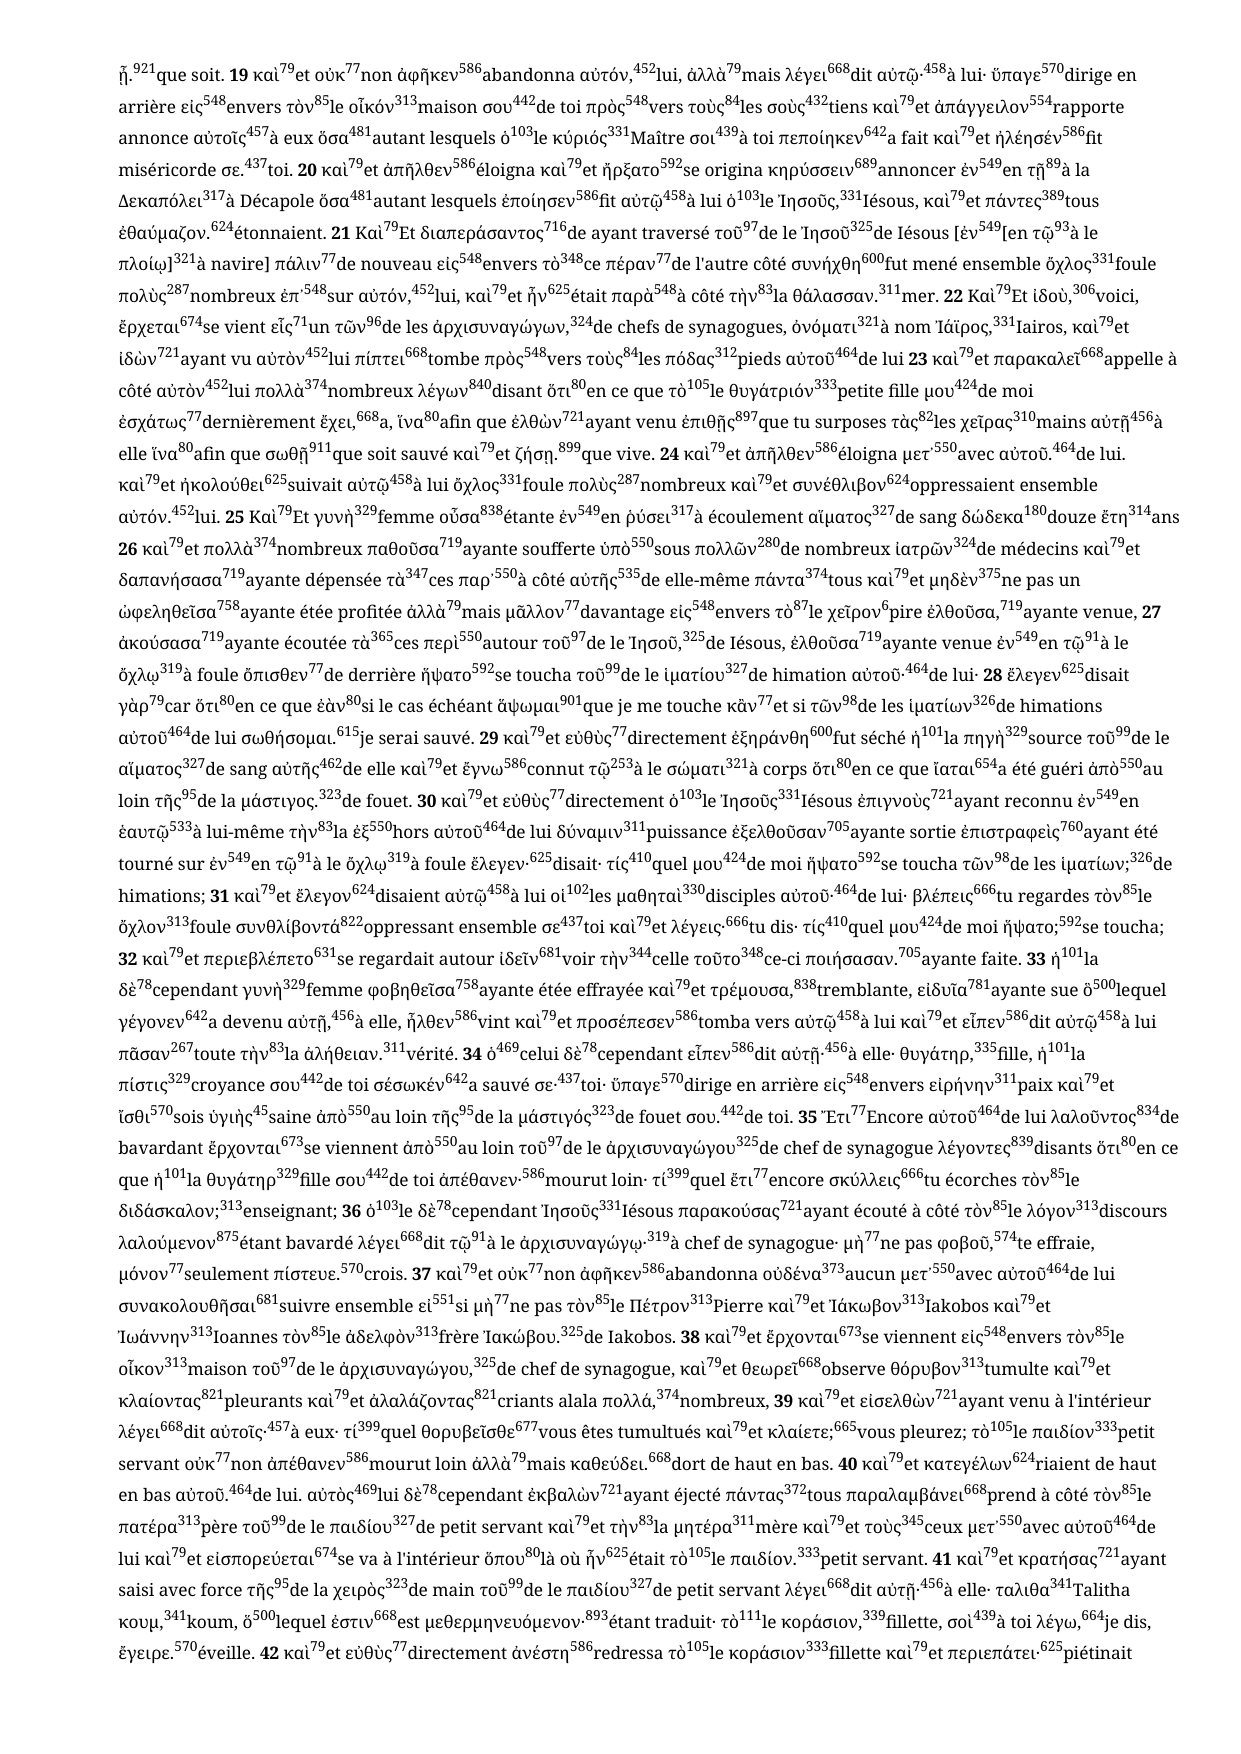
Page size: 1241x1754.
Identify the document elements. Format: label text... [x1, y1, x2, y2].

text 1 Καὶ79Et ἦλθον585vinrent εἰς548envers τὸ348ce πέραν77de l'autre côté τῆς95de la θαλάσσης323de mer εἰς548envers τὴν83la χώραν311région τῶν96de les Γερασηνῶν.64de Géraséniens. 2 καὶ79et ἐξελθόντος716de ayant sorti αὐτοῦ464de lui ἐκ550hors τοῦ99de le πλοίου327de navire εὐθὺς77directement ὑπήντησεν586vint à la rencontre αὐτῷ458à lui ἐκ550hors τῶν98de les μνημείων326de mémoriaux ἄνθρωπος331être humain ἐν549en πνεύματι321à souffle ἀκαθάρτῳ,12à impur, 3 ὃς498lequel τὴν243la κατοίκησιν311établissement d'habitat εἶχεν625avait ἐν549en τοῖς92à les μνήμασιν,320à monuments, καὶ79et οὐδὲ77non cependant ἁλύσει317à chaîne οὐκέτι77non plus οὐδεὶς390aucun ἐδύνατο631se pouvait αὐτὸν452lui δῆσαι681lier 4 διὰ548par le fait de τὸ348ce αὐτὸν452lui πολλάκις77souvent πέδαις316à entraves καὶ79et ἁλύσεσιν316à chaînes δεδέσθαι688avoir été lié καὶ79et διεσπάσθαι688avoir été tiré à travers ὑπ᾽550sous αὐτοῦ464de lui τὰς82les ἁλύσεις310chaînes καὶ79et τὰς82les πέδας310entraves συντετρῖφθαι,688avoir été broyé ensemble, καὶ79et οὐδεὶς390aucun ἴσχυεν625avait la ténacité αὐτὸν452lui δαμάσαι·681dompter· 5 καὶ79et διὰ550par παντὸς384de tout νυκτὸς323de nuit καὶ79et ἡμέρας323de journée ἐν549en τοῖς92à les μνήμασιν320à monuments καὶ79et ἐν549en τοῖς92à les ὄρεσιν320à montagnes ἦν625était κράζων840croassant καὶ79et κατακόπτων840coupant de haut en bas ἑαυτὸν528lui-même λίθοις.318à pierres. 6 Καὶ79Et ἰδὼν721ayant vu τὸν85le Ἰησοῦν313Iésous ἀπὸ547au loin μακρόθεν77à distance ἔδραμεν586courut καὶ79et προσεκύνησεν586prosterna vers αὐτῷ458à lui 7 καὶ79et κράξας721ayant croassé φωνῇ317à voix μεγάλῃ8à grande λέγει·668dit· τί412quel ἐμοὶ420à moi καὶ79et σοί,439à toi, Ἰησοῦ337Iésous υἱὲ337fils τοῦ97de le θεοῦ325de Dieu τοῦ97de le ὑψίστου;65de très haut; ὁρκίζω664je fais sermenter σε437toi τὸν85le θεόν,313Dieu, μή77ne pas με417moi βασανίσῃς.897que tu tortures. 8 ἔλεγεν625disait γὰρ79car αὐτῷ·458à lui· ἔξελθε554sors τὸ111le πνεῦμα339souffle τὸ111le ἀκάθαρτον28impur ἐκ550hors τοῦ97de le ἀνθρώπου.325de être humain. 9 καὶ79et ἐπηρώτα625surinterrogeait αὐτόν·452lui· τί412quel ὄνομά333nom σοι;439à toi; καὶ79et λέγει668dit αὐτῷ·458à lui· λεγιὼν329légion ὄνομά333nom μοι,420à moi, ὅτι80en ce que πολλοί389nombreux ἐσμεν.663nous sommes. 10 καὶ79et παρεκάλει625appelait à côté αὐτὸν452lui πολλὰ374nombreux ἵνα80afin que μὴ77ne pas αὐτὰ453eux ἀποστείλῃ899que envoie ἔξω552au-dehors τῆς95de la χώρας.323de région. 11 Ἦν625Était δὲ78cependant ἐκεῖ77là πρὸς549vers τῷ93à le ὄρει321à montagne ἀγέλη329harde χοίρων324de pourceaux μεγάλη20grande βοσκομένη·889étante faite paître· 12 καὶ79et παρεκάλεσαν585appelèrent à côté αὐτὸν452lui λέγοντες·839disants· πέμψον554mande ἡμᾶς416nous εἰς548envers τοὺς84les χοίρους,312pourceaux, ἵνα80afin que εἰς548envers αὐτοὺς451eux εἰσέλθωμεν.894que nous venions à l'intérieur. 13 καὶ79et ἐπέτρεψεν586permit αὐτοῖς.459à eux. καὶ79et ἐξελθόντα722ayants sortis τὰ104les πνεύματα332souffles τὰ104les ἀκάθαρτα23impurs εἰσῆλθον585vinrent à l'intérieur εἰς548envers τοὺς84les χοίρους,312pourceaux, καὶ79et ὥρμησεν586rua ἡ101la ἀγέλη329harde κατὰ550contre τοῦ97de le κρημνοῦ325de escarpement εἰς548envers τὴν83la θάλασσαν,311mer, ὡς77comme δισχίλιοι,70deux mille, καὶ79et ἐπνίγοντο635étaient étouffé ἐν549en τῇ89à la θαλάσσῃ.317à mer. 14 Καὶ79Et οἱ363ceux βόσκοντες839faisants paître αὐτοὺς451eux ἔφυγον585fuirent καὶ79et ἀπήγγειλαν585rapportèrent annonce εἰς548envers τὴν83la πόλιν311cité καὶ79et εἰς548envers τοὺς84les ἀγρούς·312champs· καὶ79et ἦλθον585vinrent ἰδεῖν681voir τί412quel ἐστιν668est τὸ366ce γεγονὸς785ayant devenu 15 καὶ79et ἔρχονται673se viennent πρὸς548vers τὸν85le Ἰησοῦν313Iésous καὶ79et θεωροῦσιν667observent τὸν346celui δαιμονιζόμενον875étant démonisé καθήμενον849se étant assis ἱματισμένον796ayant été vêtu himation καὶ79et σωφρονοῦντα,822étant sain d'émotion, τὸν346celui ἐσχηκότα770ayant eu τὸν85le λεγεῶνα,313légion, καὶ79et ἐφοβήθησαν.599furent effrayé. 16 καὶ79et διηγήσαντο591se racontèrent complètement αὐτοῖς457à eux οἱ363ceux ἰδόντες720ayants vus πῶς77comment? ἐγένετο592se devint τῷ352à celui δαιμονιζομένῳ880à étant démonisé καὶ79et περὶ550autour τῶν96de les χοίρων.324de pourceaux. 17 καὶ79et ἤρξαντο591se originèrent παρακαλεῖν689appeler à côté αὐτὸν452lui ἀπελθεῖν681éloigner ἀπὸ550au loin τῶν98de les ὁρίων326de frontières αὐτῶν.463de eux. 18 Καὶ79Et ἐμβαίνοντος834de embarquant αὐτοῦ464de lui εἰς548envers τὸ87le πλοῖον315navire παρεκάλει625appelait à côté αὐτὸν452lui ὁ364celui δαιμονισθεὶς760ayant été démonisé ἵνα80afin que μετ᾽550avec αὐτοῦ464de lui ᾖ.921que soit. 19 καὶ79et οὐκ77non ἀφῆκεν586abandonna αὐτόν,452lui, ἀλλὰ79mais λέγει668dit αὐτῷ·458à lui· ὕπαγε570dirige en arrière εἰς548envers τὸν85le οἶκόν313maison σου442de toi πρὸς548vers τοὺς84les σοὺς432tiens καὶ79et ἀπάγγειλον554rapporte annonce αὐτοῖς457à eux ὅσα481autant lesquels ὁ103le κύριός331Maître σοι439à toi πεποίηκεν642a fait καὶ79et ἠλέησέν586fit miséricorde σε.437toi. 20 καὶ79et ἀπῆλθεν586éloigna καὶ79et ἤρξατο592se origina κηρύσσειν689annoncer ἐν549en τῇ89à la Δεκαπόλει317à Décapole ὅσα481autant lesquels ἐποίησεν586fit αὐτῷ458à lui ὁ103le Ἰησοῦς,331Iésous, καὶ79et πάντες389tous ἐθαύμαζον.624étonnaient. 21 Καὶ79Et διαπεράσαντος716de ayant traversé τοῦ97de le Ἰησοῦ325de Iésous [ἐν549[en τῷ93à le πλοίῳ]321à navire] πάλιν77de nouveau εἰς548envers τὸ348ce πέραν77de l'autre côté συνήχθη600fut mené ensemble ὄχλος331foule πολὺς287nombreux ἐπ᾽548sur αὐτόν,452lui, καὶ79et ἦν625était παρὰ548à côté τὴν83la θάλασσαν.311mer. 22 Καὶ79Et ἰδοὺ,306voici, ἔρχεται674se vient εἷς71un τῶν96de les ἀρχισυναγώγων,324de chefs de synagogues, ὀνόματι321à nom Ἰάϊρος,331Iairos, καὶ79et ἰδὼν721ayant vu αὐτὸν452lui πίπτει668tombe πρὸς548vers τοὺς84les πόδας312pieds αὐτοῦ464de lui 23 καὶ79et παρακαλεῖ668appelle à côté αὐτὸν452lui πολλὰ374nombreux λέγων840disant ὅτι80en ce que τὸ105le θυγάτριόν333petite fille μου424de moi ἐσχάτως77dernièrement ἔχει,668a, ἵνα80afin que ἐλθὼν721ayant venu ἐπιθῇς897que tu surposes τὰς82les χεῖρας310mains αὐτῇ456à elle ἵνα80afin que σωθῇ911que soit sauvé καὶ79et ζήσῃ.899que vive. 24 καὶ79et ἀπῆλθεν586éloigna μετ᾽550avec αὐτοῦ.464de lui. καὶ79et ἠκολούθει625suivait αὐτῷ458à lui ὄχλος331foule πολὺς287nombreux καὶ79et συνέθλιβον624oppressaient ensemble αὐτόν.452lui. 25 Καὶ79Et γυνὴ329femme οὖσα838étante ἐν549en ῥύσει317à écoulement αἵματος327de sang δώδεκα180douze ἔτη314ans 26 καὶ79et πολλὰ374nombreux παθοῦσα719ayante soufferte ὑπὸ550sous πολλῶν280de nombreux ἰατρῶν324de médecins καὶ79et δαπανήσασα719ayante dépensée τὰ347ces παρ᾽550à côté αὐτῆς535de elle-même πάντα374tous καὶ79et μηδὲν375ne pas un ὠφεληθεῖσα758ayante étée profitée ἀλλὰ79mais μᾶλλον77davantage εἰς548envers τὸ87le χεῖρον6pire ἐλθοῦσα,719ayante venue, 27 ἀκούσασα719ayante écoutée τὰ365ces περὶ550autour τοῦ97de le Ἰησοῦ,325de Iésous, ἐλθοῦσα719ayante venue ἐν549en τῷ91à le ὄχλῳ319à foule ὄπισθεν77de derrière ἥψατο592se toucha τοῦ99de le ἱματίου327de himation αὐτοῦ·464de lui· 28 ἔλεγεν625disait γὰρ79car ὅτι80en ce que ἐὰν80si le cas échéant ἅψωμαι901que je me touche κἂν77et si τῶν98de les ἱματίων326de himations αὐτοῦ464de lui σωθήσομαι.615je serai sauvé. 29 καὶ79et εὐθὺς77directement ἐξηράνθη600fut séché ἡ101la πηγὴ329source τοῦ99de le αἵματος327de sang αὐτῆς462de elle καὶ79et ἔγνω586connut τῷ253à le σώματι321à corps ὅτι80en ce que ἴαται654a été guéri ἀπὸ550au loin τῆς95de la μάστιγος.323de fouet. 30 καὶ79et εὐθὺς77directement ὁ103le Ἰησοῦς331Iésous ἐπιγνοὺς721ayant reconnu ἐν549en ἑαυτῷ533à lui-même τὴν83la ἐξ550hors αὐτοῦ464de lui δύναμιν311puissance ἐξελθοῦσαν705ayante sortie ἐπιστραφεὶς760ayant été tourné sur ἐν549en τῷ91à le ὄχλῳ319à foule ἔλεγεν·625disait· τίς410quel μου424de moi ἥψατο592se toucha τῶν98de les ἱματίων;326de himations; 31 καὶ79et ἔλεγον624disaient αὐτῷ458à lui οἱ102les μαθηταὶ330disciples αὐτοῦ·464de lui· βλέπεις666tu regardes τὸν85le ὄχλον313foule συνθλίβοντά822oppressant ensemble σε437toi καὶ79et λέγεις·666tu dis· τίς410quel μου424de moi ἥψατο;592se toucha; 32 καὶ79et περιεβλέπετο631se regardait autour ἰδεῖν681voir τὴν344celle τοῦτο348ce-ci ποιήσασαν.705ayante faite. 33 ἡ101la δὲ78cependant γυνὴ329femme φοβηθεῖσα758ayante étée effrayée καὶ79et τρέμουσα,838tremblante, εἰδυῖα781ayante sue ὃ500lequel γέγονεν642a devenu αὐτῇ,456à elle, ἦλθεν586vint καὶ79et προσέπεσεν586tomba vers αὐτῷ458à lui καὶ79et εἶπεν586dit αὐτῷ458à lui πᾶσαν267toute τὴν83la ἀλήθειαν.311vérité. 34 ὁ469celui δὲ78cependant εἶπεν586dit αὐτῇ·456à elle· θυγάτηρ,335fille, ἡ101la πίστις329croyance σου442de toi σέσωκέν642a sauvé σε·437toi· ὕπαγε570dirige en arrière εἰς548envers εἰρήνην311paix καὶ79et ἴσθι570sois ὑγιὴς45saine ἀπὸ550au loin τῆς95de la μάστιγός323de fouet σου.442de toi. 35 Ἔτι77Encore αὐτοῦ464de lui λαλοῦντος834de bavardant ἔρχονται673se viennent ἀπὸ550au loin τοῦ97de le ἀρχισυναγώγου325de chef de synagogue λέγοντες839disants ὅτι80en ce que ἡ101la θυγάτηρ329fille σου442de toi ἀπέθανεν·586mourut loin· τί399quel ἔτι77encore σκύλλεις666tu écorches τὸν85le διδάσκαλον;313enseignant; 36 ὁ103le δὲ78cependant Ἰησοῦς331Iésous παρακούσας721ayant écouté à côté τὸν85le λόγον313discours λαλούμενον875étant bavardé λέγει668dit τῷ91à le ἀρχισυναγώγῳ·319à chef de synagogue· μὴ77ne pas φοβοῦ,574te effraie, μόνον77seulement πίστευε.570crois. 37 καὶ79et οὐκ77non ἀφῆκεν586abandonna οὐδένα373aucun μετ᾽550avec αὐτοῦ464de lui συνακολουθῆσαι681suivre ensemble εἰ551si μὴ77ne pas τὸν85le Πέτρον313Pierre καὶ79et Ἰάκωβον313Iakobos καὶ79et Ἰωάννην313Ioannes τὸν85le ἀδελφὸν313frère Ἰακώβου.325de Iakobos. 38 καὶ79et ἔρχονται673se viennent εἰς548envers τὸν85le οἶκον313maison τοῦ97de le ἀρχισυναγώγου,325de chef de synagogue, καὶ79et θεωρεῖ668observe θόρυβον313tumulte καὶ79et κλαίοντας821pleurants καὶ79et ἀλαλάζοντας821criants alala πολλά,374nombreux, 39 καὶ79et εἰσελθὼν721ayant venu à l'intérieur λέγει668dit αὐτοῖς·457à eux· τί399quel θορυβεῖσθε677vous êtes tumultués καὶ79et κλαίετε;665vous pleurez; τὸ105le παιδίον333petit servant οὐκ77non ἀπέθανεν586mourut loin ἀλλὰ79mais καθεύδει.668dort de haut en bas. 40 καὶ79et κατεγέλων624riaient de haut en bas αὐτοῦ.464de lui. αὐτὸς469lui δὲ78cependant ἐκβαλὼν721ayant éjecté πάντας372tous παραλαμβάνει668prend à côté τὸν85le πατέρα313père τοῦ99de le παιδίου327de petit servant καὶ79et τὴν83la μητέρα311mère καὶ79et τοὺς345ceux μετ᾽550avec αὐτοῦ464de lui καὶ79et εἰσπορεύεται674se va à l'intérieur ὅπου80là où ἦν625était τὸ105le παιδίον.333petit servant. 41 καὶ79et κρατήσας721ayant saisi avec force τῆς95de la χειρὸς323de main τοῦ99de le παιδίου327de petit servant λέγει668dit αὐτῇ·456à elle· ταλιθα341Talitha κουμ,341koum, ὅ500lequel ἐστιν668est μεθερμηνευόμενον·893étant traduit· τὸ111le κοράσιον,339fillette, σοὶ439à toi λέγω,664je dis, ἔγειρε.570éveille. 42 καὶ79et εὐθὺς77directement ἀνέστη586redressa τὸ105le κοράσιον333fillette καὶ79et περιεπάτει·625piétinait autour· ἦν625était γὰρ79car ἐτῶν326de ans δώδεκα.192de douze. καὶ79et ἐξέστησαν585extasièrent [εὐθὺς]77[directement] ἐκστάσει317à extase μεγάλῃ.8à grande. 43 καὶ79et διεστείλατο592se équipa en séparant αὐτοῖς457à eux πολλὰ374nombreux ἵνα80afin que μηδεὶς390ne pas un γνοῖ899que connaisse τοῦτο,348ce-ci, καὶ79et εἶπεν586dit δοθῆναι683être donné αὐτῇ456à elle φαγεῖν.681manger. [118, 59, 1181, 1665]
